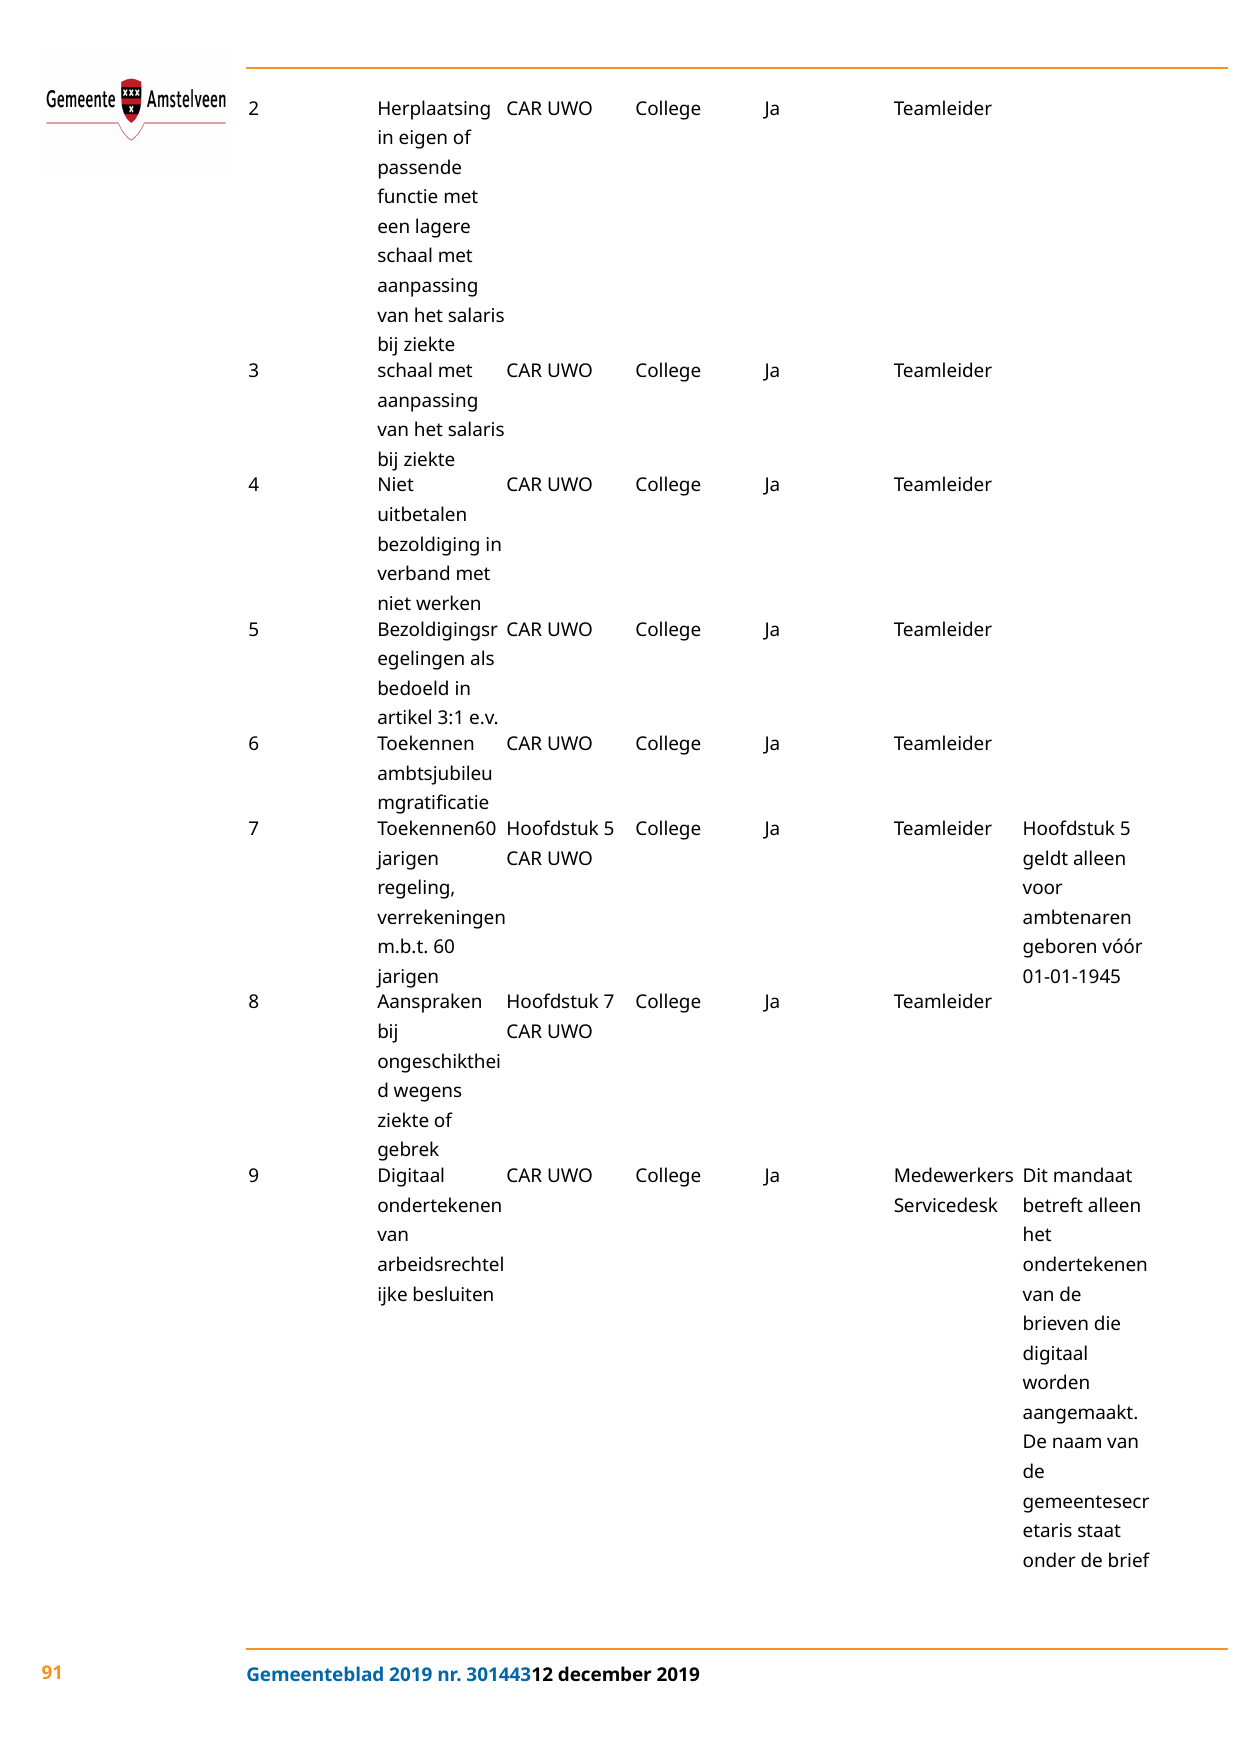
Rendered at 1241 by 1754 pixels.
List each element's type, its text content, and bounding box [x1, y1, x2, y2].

table_cell CAR UWO [506, 357, 635, 472]
table_cell Hoofdstuk 5 CAR UWO [506, 815, 635, 989]
picture [41, 47, 231, 172]
table_cell 9 [248, 1163, 377, 1573]
table_cell College [635, 1163, 764, 1573]
table_cell [1023, 472, 1152, 616]
table_cell 8 [248, 989, 377, 1162]
table_cell 2 [248, 95, 377, 357]
table_cell College [635, 95, 764, 357]
table_cell CAR UWO [506, 1163, 635, 1573]
table_cell Bezoldigingsregelingen als bedoeld in artikel 3:1 e.v. [377, 616, 506, 730]
table_cell CAR UWO [506, 95, 635, 357]
table_cell CAR UWO [506, 730, 635, 815]
table_cell Hoofdstuk 7 CAR UWO [506, 989, 635, 1162]
table_cell College [635, 815, 764, 989]
table_cell 3 [248, 357, 377, 472]
table_cell 4 [248, 472, 377, 616]
table_cell Hoofdstuk 5 geldt alleen voor ambtenaren geboren vóór 01-01-1945 [1023, 815, 1152, 989]
table_cell Teamleider [894, 815, 1022, 989]
table_cell Digitaal ondertekenen van arbeidsrechtelijke besluiten [377, 1163, 506, 1573]
table_cell Teamleider [894, 95, 1022, 357]
table_cell Ja [764, 472, 893, 616]
table_cell Teamleider [894, 989, 1022, 1162]
table_cell College [635, 616, 764, 730]
table_cell 6 [248, 730, 377, 815]
table_cell Niet uitbetalen bezoldiging in verband met niet werken [377, 472, 506, 616]
table_cell [1023, 357, 1152, 472]
table_cell 7 [248, 815, 377, 989]
table_cell Dit mandaat betreft alleen het ondertekenen van de brieven die digitaal worden aangemaakt. De naam van de gemeentesecretaris staat onder de brief [1023, 1163, 1152, 1573]
table_cell [1023, 989, 1152, 1162]
table_cell College [635, 472, 764, 616]
table_cell Herplaatsing in eigen of passende functie met een lagere schaal met aanpassing van het salaris bij ziekte [377, 95, 506, 357]
table_cell Teamleider [894, 730, 1022, 815]
table_cell Ja [764, 815, 893, 989]
table_cell Teamleider [894, 472, 1022, 616]
table_cell schaal met aanpassing van het salaris bij ziekte [377, 357, 506, 472]
table_cell Ja [764, 1163, 893, 1573]
table_cell Aanspraken bij ongeschiktheid wegens ziekte of gebrek [377, 989, 506, 1162]
table_cell Medewerkers Servicedesk [894, 1163, 1022, 1573]
table_cell 5 [248, 616, 377, 730]
table_cell College [635, 357, 764, 472]
table_cell Ja [764, 616, 893, 730]
table_cell College [635, 730, 764, 815]
table_cell CAR UWO [506, 616, 635, 730]
table_cell [1023, 730, 1152, 815]
table_cell Ja [764, 989, 893, 1162]
table_cell [1023, 616, 1152, 730]
table_cell Teamleider [894, 357, 1022, 472]
table_cell [1023, 95, 1152, 357]
table_cell CAR UWO [506, 472, 635, 616]
table_cell Ja [764, 357, 893, 472]
table_cell Teamleider [894, 616, 1022, 730]
table_cell Toekennen60 jarigen regeling, verrekeningen m.b.t. 60 jarigen [377, 815, 506, 989]
table_cell College [635, 989, 764, 1162]
table_cell Toekennen ambtsjubileumgratificatie [377, 730, 506, 815]
table_cell Ja [764, 95, 893, 357]
table_cell Ja [764, 730, 893, 815]
